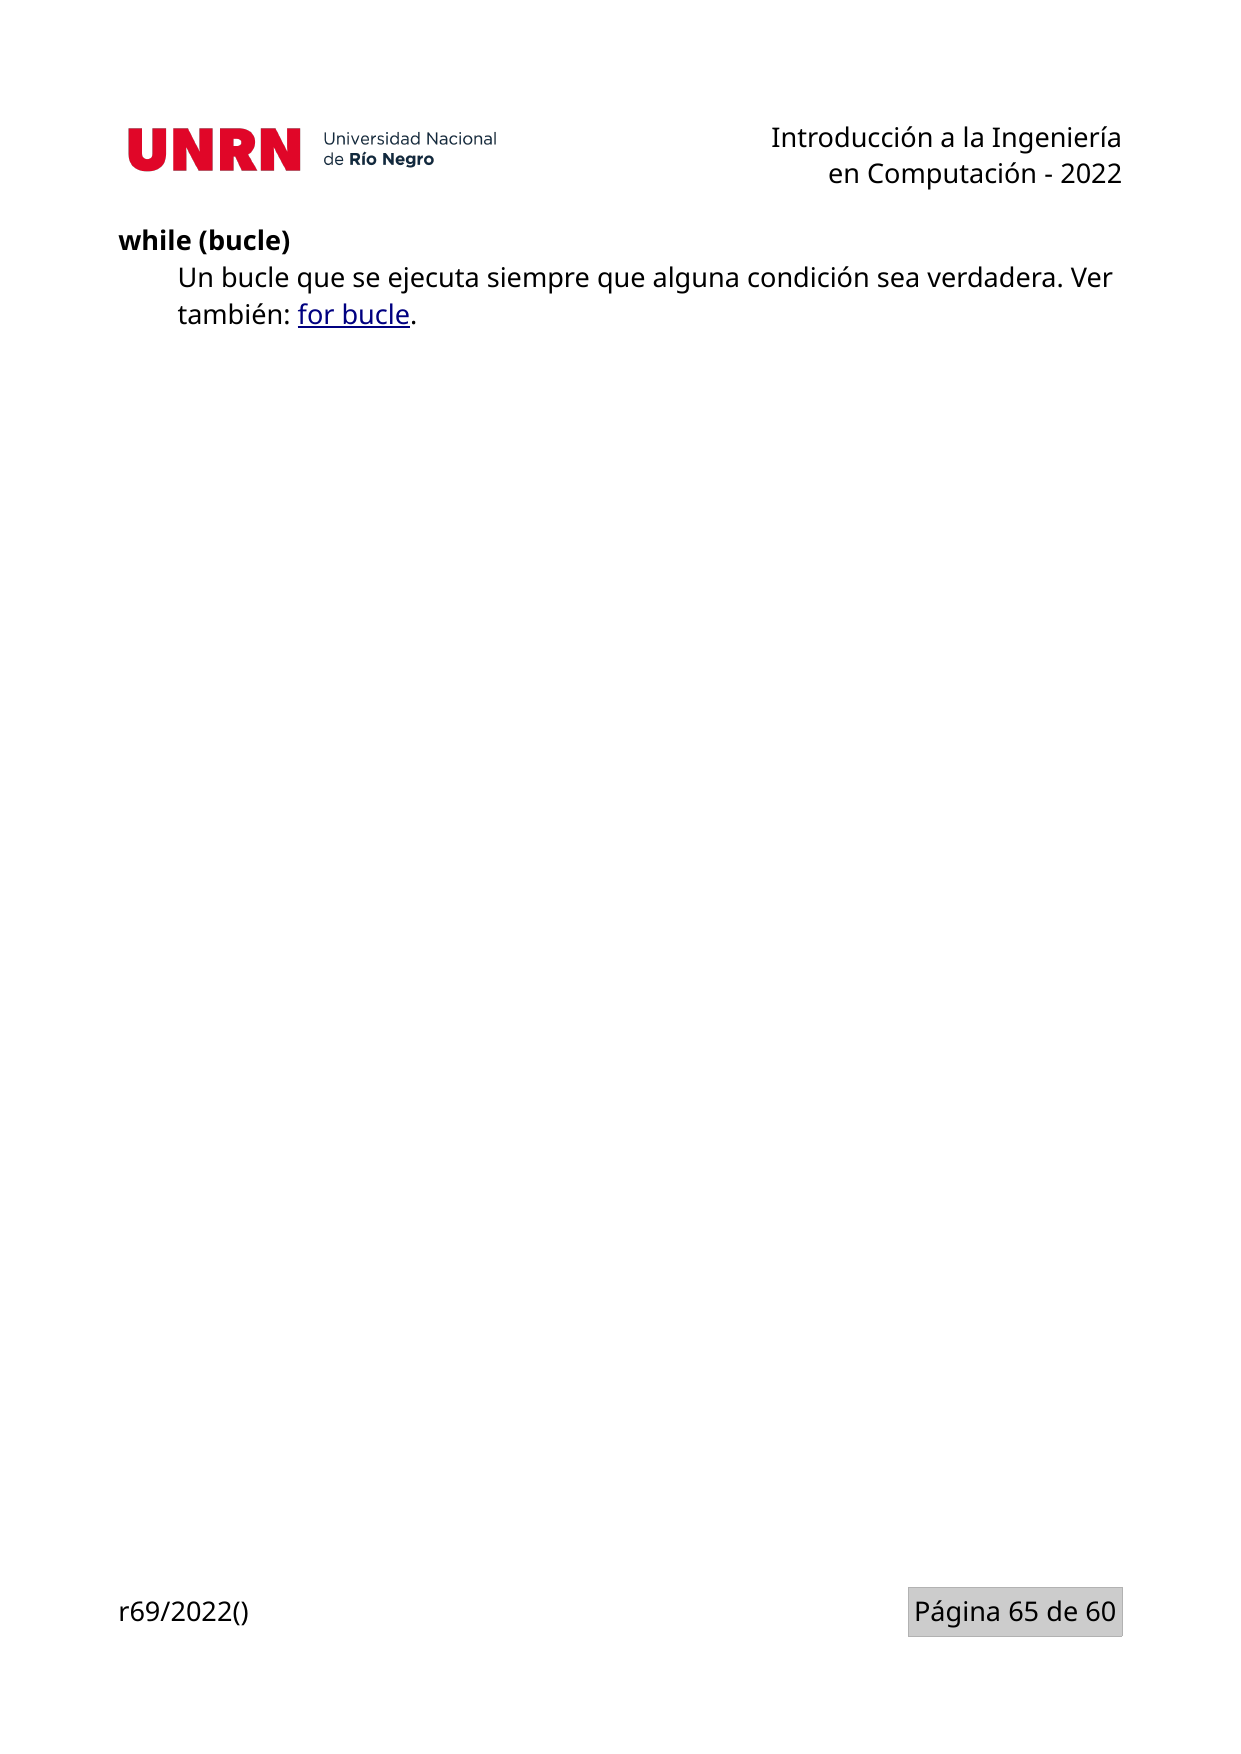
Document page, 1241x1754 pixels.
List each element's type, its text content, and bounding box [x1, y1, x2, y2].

picture [118, 118, 505, 180]
list Un bucle que se ejecuta siempre que alguna condición sea verdadera. Ver también: for bucle. [177, 258, 1122, 332]
text while (bucle) [118, 221, 1122, 258]
